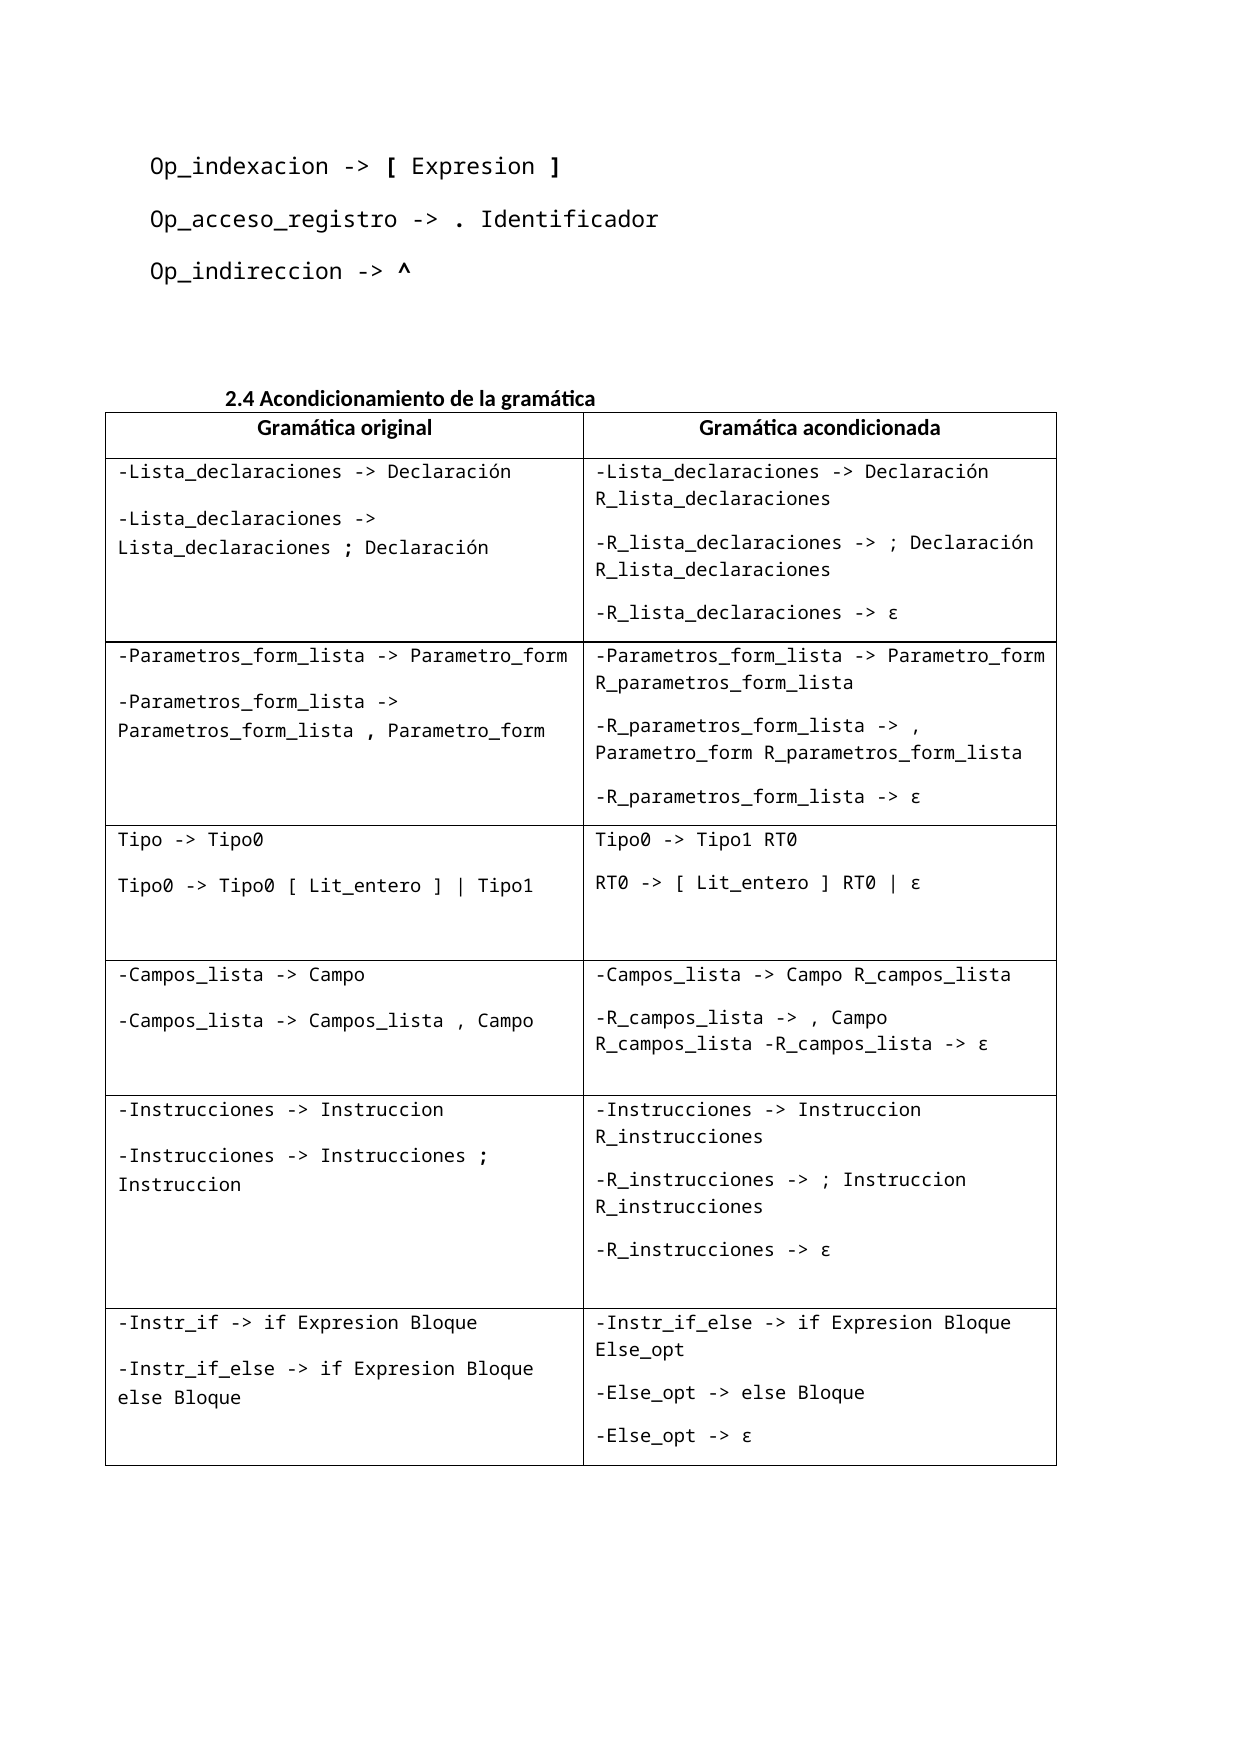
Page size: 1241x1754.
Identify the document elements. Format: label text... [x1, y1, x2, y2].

table_cell -Lista_declaraciones -> Declaración R_lista_declaraciones -R_lista_declaraciones -> ; Declaración R_lista_declaraciones -R_lista_declaraciones -> ε [584, 459, 1056, 641]
table_cell -Instr_if_else -> if Expresion Bloque Else_opt -Else_opt -> else Bloque -Else_opt -> ε [584, 1309, 1056, 1465]
table_cell -Lista_declaraciones -> Declaración -Lista_declaraciones -> Lista_declaraciones ; Declaración [106, 459, 583, 641]
subtitle 2.4 Acondicionamiento de la gramática [150, 384, 1090, 412]
text Op_acceso_registro -> . Identificador [150, 203, 1090, 234]
table_cell -Campos_lista -> Campo R_campos_lista -R_campos_lista -> , Campo R_campos_lista -R_campos_lista -> ε [584, 961, 1056, 1095]
table_cell -Instrucciones -> Instruccion R_instrucciones -R_instrucciones -> ; Instruccion R_instrucciones -R_instrucciones -> ε [584, 1096, 1056, 1308]
table_cell Tipo -> Tipo0 Tipo0 -> Tipo0 [ Lit_entero ] | Tipo1 [106, 826, 583, 960]
text Op_indireccion -> ^ [150, 255, 1090, 286]
table_cell -Parametros_form_lista -> Parametro_form R_parametros_form_lista -R_parametros_form_lista -> , Parametro_form R_parametros_form_lista -R_parametros_form_lista -> ε [584, 643, 1056, 825]
table_cell Tipo0 -> Tipo1 RT0 RT0 -> [ Lit_entero ] RT0 | ε [584, 826, 1056, 960]
table_header Gramática acondicionada [584, 413, 1056, 458]
text Op_indexacion -> [ Expresion ] [150, 150, 1090, 181]
table_cell -Instrucciones -> Instruccion -Instrucciones -> Instrucciones ; Instruccion [106, 1096, 583, 1308]
table_cell -Instr_if -> if Expresion Bloque -Instr_if_else -> if Expresion Bloque else Bloque [106, 1309, 583, 1465]
table_header Gramática original [106, 413, 583, 458]
table_cell -Campos_lista -> Campo -Campos_lista -> Campos_lista , Campo [106, 961, 583, 1095]
table_cell -Parametros_form_lista -> Parametro_form -Parametros_form_lista -> Parametros_form_lista , Parametro_form [106, 643, 583, 825]
